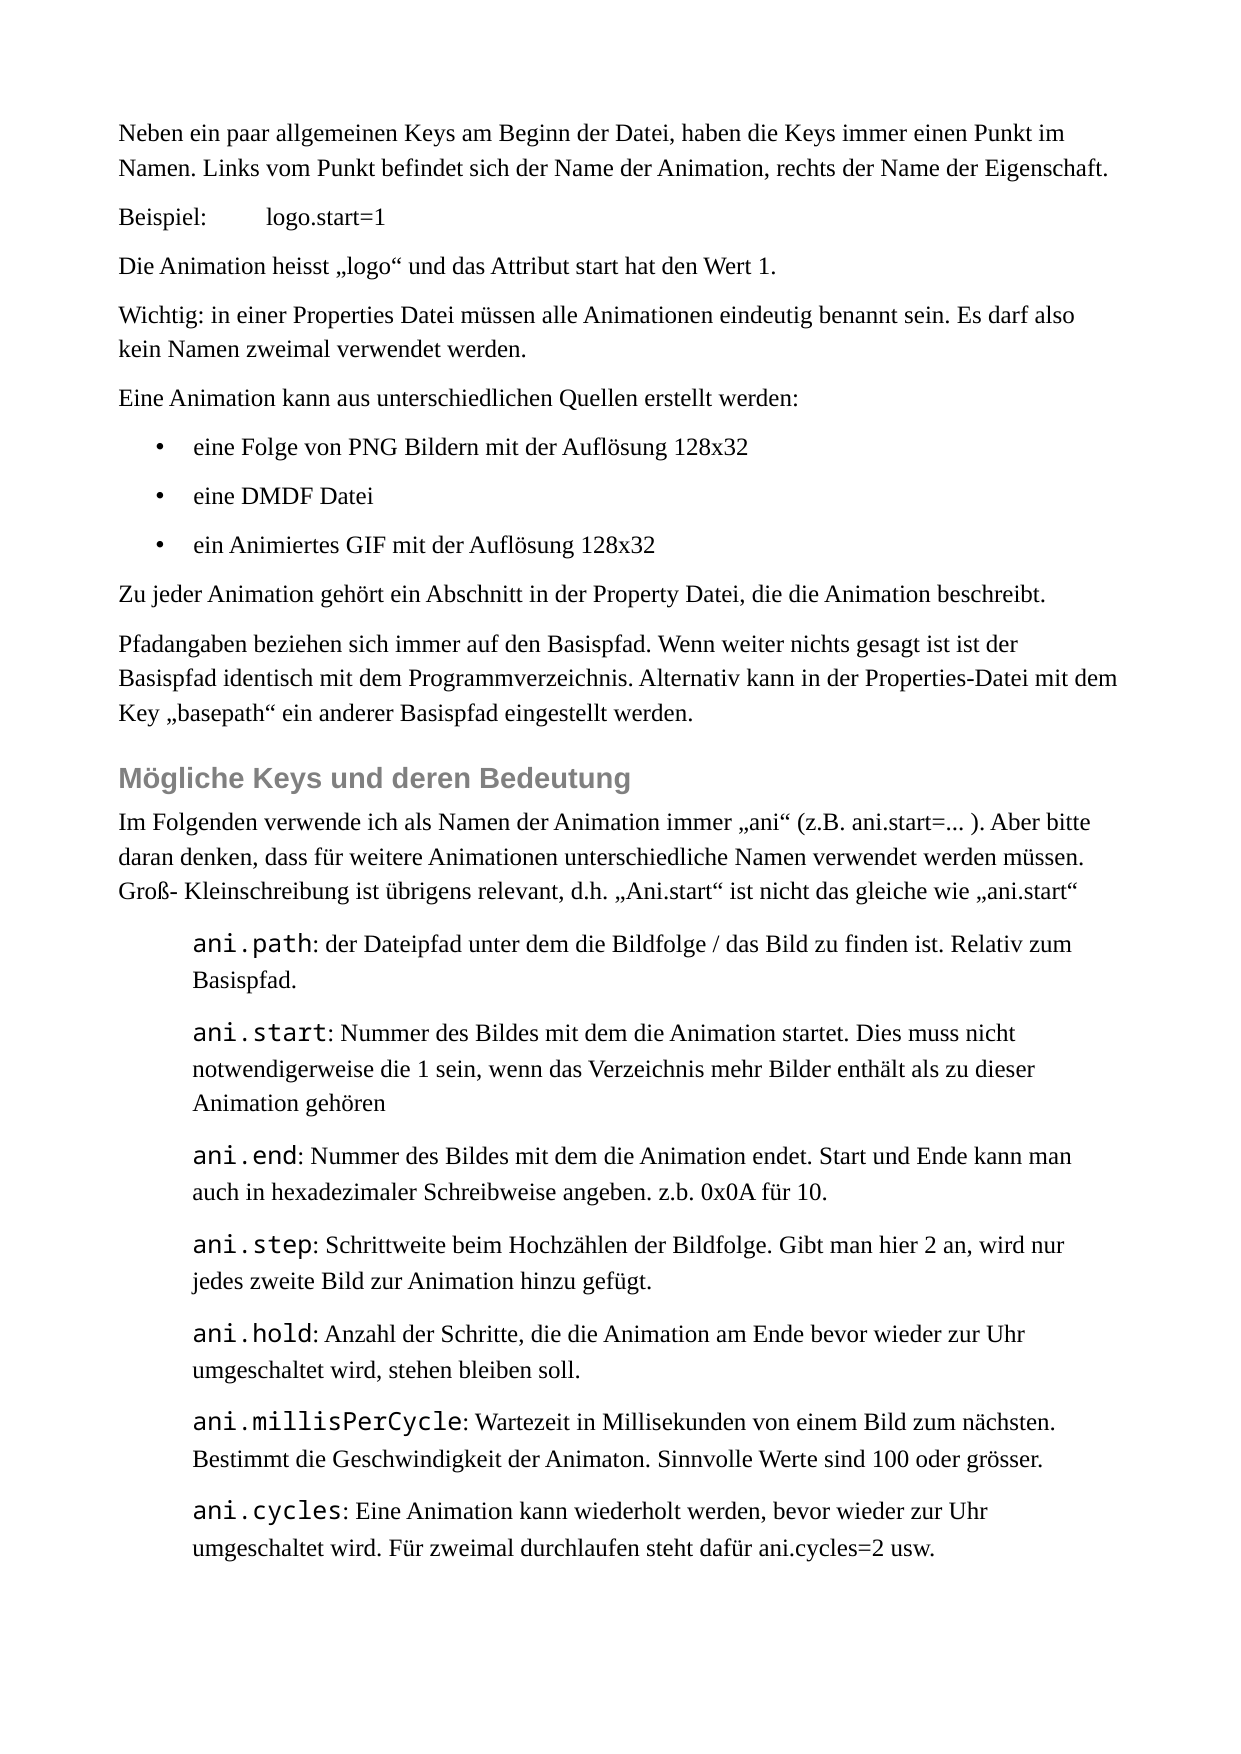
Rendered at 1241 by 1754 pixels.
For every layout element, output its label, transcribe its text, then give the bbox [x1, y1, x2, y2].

text Zu jeder Animation gehört ein Abschnitt in der Property Datei, die die Animation beschreibt. [118, 579, 1122, 608]
text Im Folgenden verwende ich als Namen der Animation immer „ani“ (z.B. ani.start=... ). Aber bitte daran denken, dass für weitere Animationen unterschiedliche Namen verwendet werden müssen. Groß- Kleinschreibung ist übrigens relevant, d.h. „Ani.start“ ist nicht das gleiche wie „ani.start“ [118, 807, 1122, 905]
text Die Animation heisst „logo“ und das Attribut start hat den Wert 1. [118, 251, 1122, 279]
list eine DMDF Datei [156, 481, 1122, 510]
text Beispiel: logo.start=1 [118, 202, 1122, 230]
text ani.start: Nummer des Bildes mit dem die Animation startet. Dies muss nicht notwendigerweise die 1 sein, wenn das Verzeichnis mehr Bilder enthält als zu dieser Animation gehören [192, 1014, 1122, 1117]
text ani.path: der Dateipfad unter dem die Bildfolge / das Bild zu finden ist. Relativ zum Basispfad. [192, 925, 1122, 994]
text ani.hold: Anzahl der Schritte, die die Animation am Ende bevor wieder zur Uhr umgeschaltet wird, stehen bleiben soll. [192, 1315, 1122, 1384]
text ani.cycles: Eine Animation kann wiederholt werden, bevor wieder zur Uhr umgeschaltet wird. Für zweimal durchlaufen steht dafür ani.cycles=2 usw. [192, 1493, 1122, 1561]
text Wichtig: in einer Properties Datei müssen alle Animationen eindeutig benannt sein. Es darf also kein Namen zweimal verwendet werden. [118, 300, 1122, 363]
text ani.step: Schrittweite beim Hochzählen der Bildfolge. Gibt man hier 2 an, wird nur jedes zweite Bild zur Animation hinzu gefügt. [192, 1226, 1122, 1295]
text Pfadangaben beziehen sich immer auf den Basispfad. Wenn weiter nichts gesagt ist ist der Basispfad identisch mit dem Programmverzeichnis. Alternativ kann in der Properties-Datei mit dem Key „basepath“ ein anderer Basispfad eingestellt werden. [118, 629, 1122, 726]
text Eine Animation kann aus unterschiedlichen Quellen erstellt werden: [118, 383, 1122, 412]
list ein Animiertes GIF mit der Auflösung 128x32 [156, 531, 1122, 559]
list eine Folge von PNG Bildern mit der Auflösung 128x32 [156, 432, 1122, 461]
text ani.millisPerCycle: Wartezeit in Millisekunden von einem Bild zum nächsten. Bestimmt die Geschwindigkeit der Animaton. Sinnvolle Werte sind 100 oder grösser. [192, 1404, 1122, 1473]
text Neben ein paar allgemeinen Keys am Beginn der Datei, haben die Keys immer einen Punkt im Namen. Links vom Punkt befindet sich der Name der Animation, rechts der Name der Eigenschaft. [118, 118, 1122, 181]
subtitle Mögliche Keys und deren Bedeutung [118, 761, 1122, 795]
text ani.end: Nummer des Bildes mit dem die Animation endet. Start und Ende kann man auch in hexadezimaler Schreibweise angeben. z.b. 0x0A für 10. [192, 1137, 1122, 1206]
